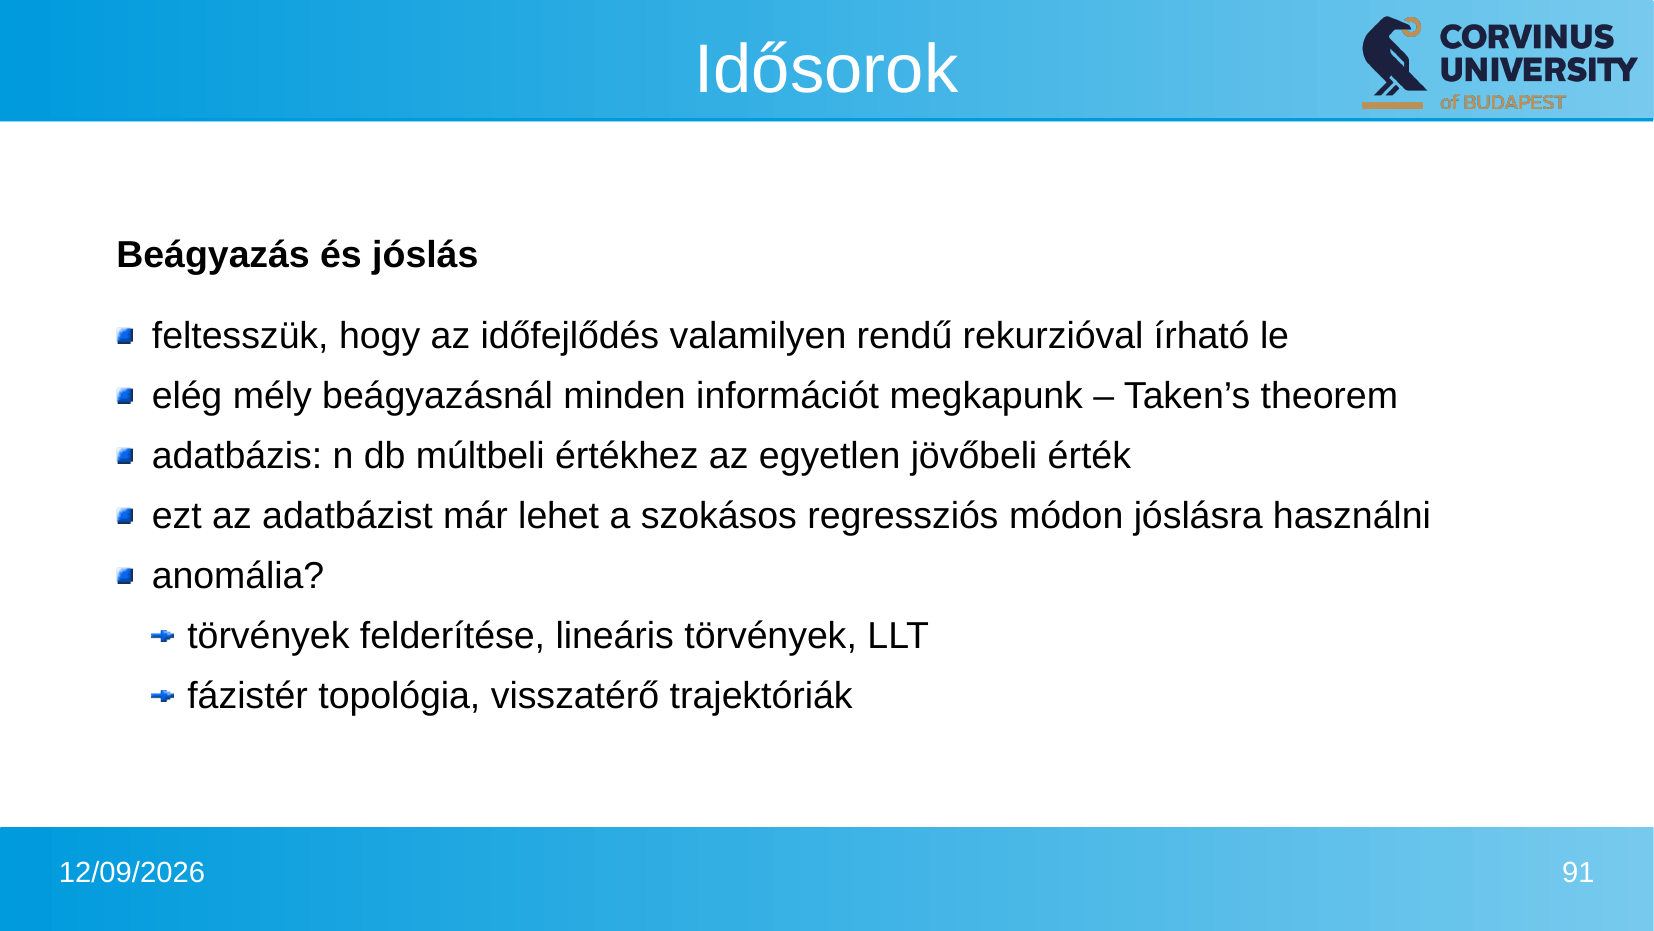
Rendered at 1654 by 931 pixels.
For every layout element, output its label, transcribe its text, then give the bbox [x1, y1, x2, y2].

picture [1362, 16, 1638, 109]
title Idősorok [59, 29, 1362, 108]
text_box Beágyazás és jóslás feltesszük, hogy az időfejlődés valamilyen rendű rekurzióval írható le elég mély beágyazásnál minden információt megkapunk – Taken’s theorem adatbázis: n db múltbeli értékhez az egyetlen jövőbeli érték ezt az adatbázist már lehet a szokásos regressziós módon jóslásra használni anomália? törvények felderítése, lineáris törvények, LLT fázistér topológia, visszatérő trajektóriák [101, 226, 1580, 725]
